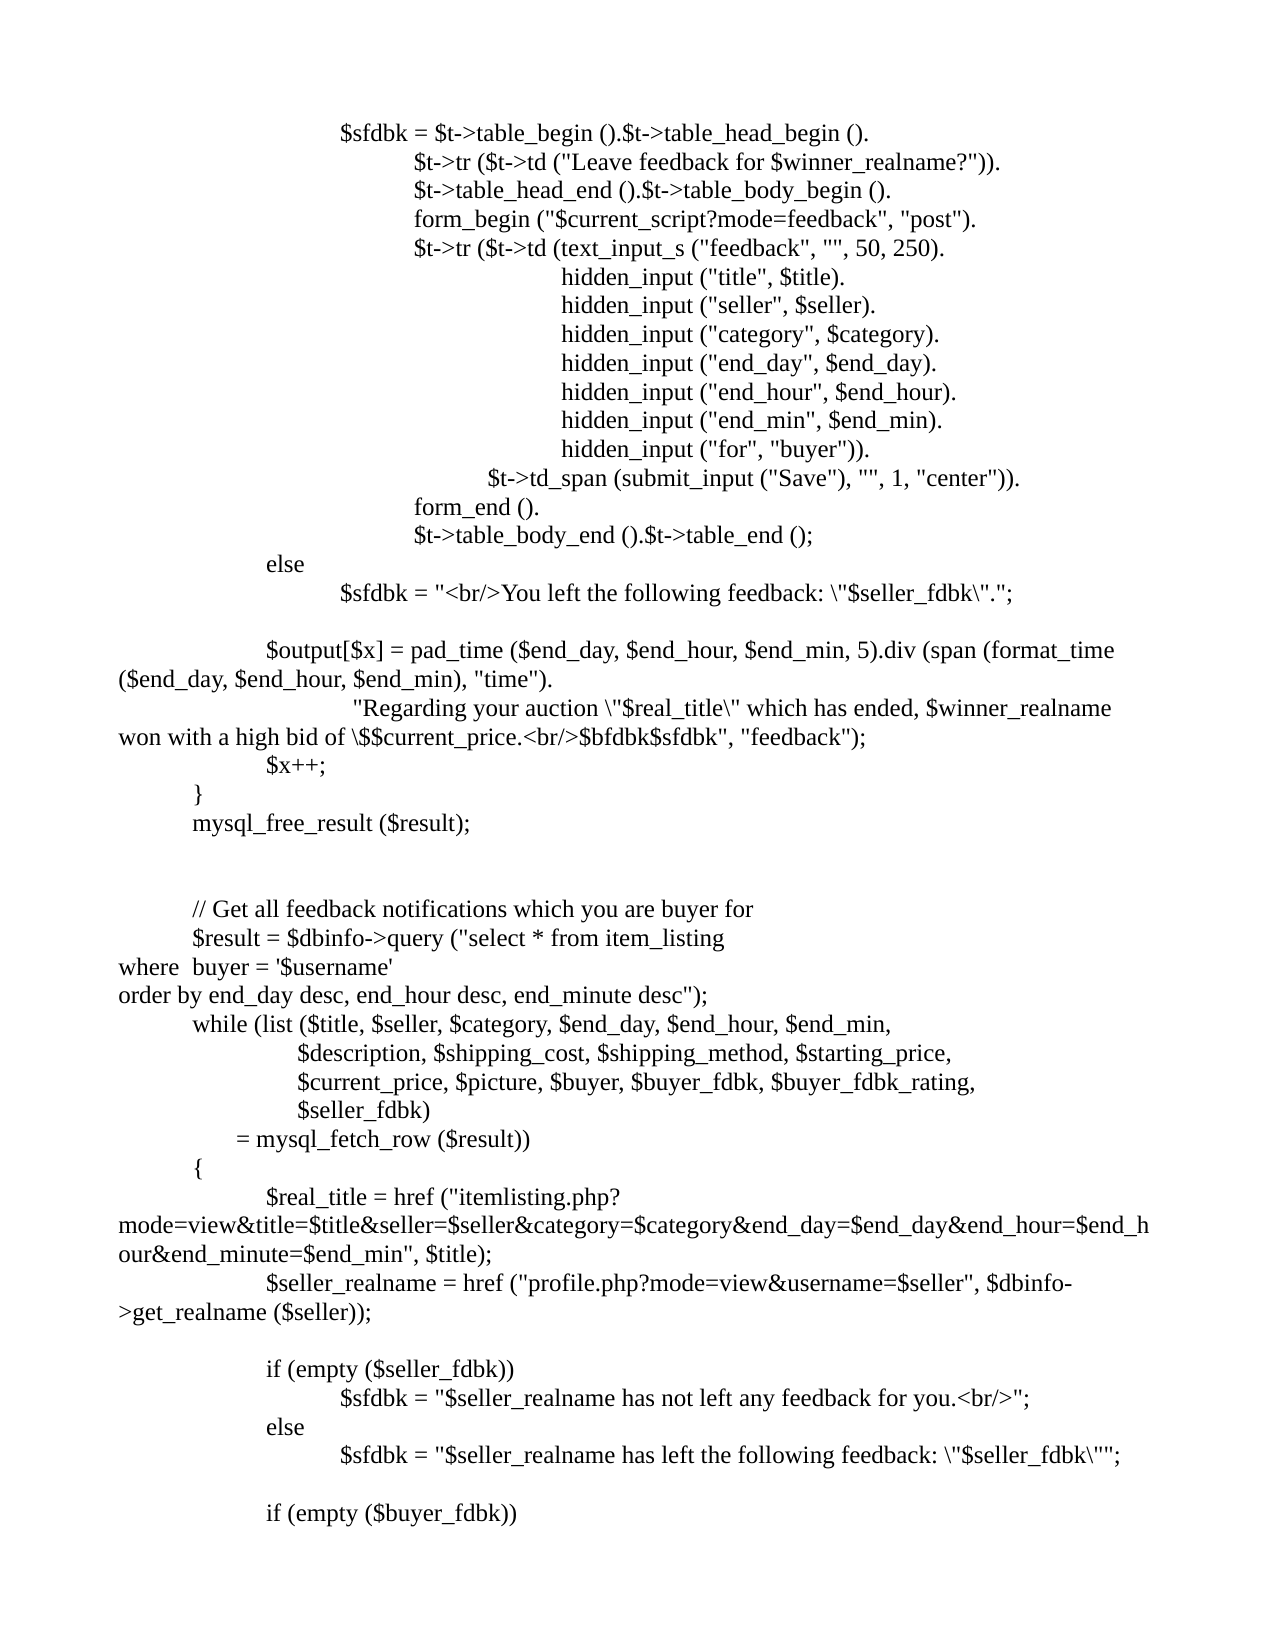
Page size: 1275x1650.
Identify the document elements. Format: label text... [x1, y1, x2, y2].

text $output[$x] = pad_time ($end_day, $end_hour, $end_min, 5).div (span (format_time ($end_day, $end_hour, $end_min), "time"). [118, 636, 1157, 693]
text else [118, 549, 1157, 578]
text $t->tr ($t->td ("Leave feedback for $winner_realname?")). [118, 147, 1157, 176]
text $seller_fdbk) [118, 1096, 1157, 1124]
text } [118, 779, 1157, 808]
text // Get all feedback notifications which you are buyer for [118, 894, 1157, 923]
text $description, $shipping_cost, $shipping_method, $starting_price, [118, 1038, 1157, 1067]
text hidden_input ("end_min", $end_min). [118, 406, 1157, 434]
text "Regarding your auction \"$real_title\" which has ended, $winner_realname won with a high bid of \$$current_price.<br/>$bfdbk$sfdbk", "feedback"); [118, 693, 1157, 751]
text hidden_input ("category", $category). [118, 319, 1157, 348]
text hidden_input ("for", "buyer")). [118, 434, 1157, 463]
text form_begin ("$current_script?mode=feedback", "post"). [118, 204, 1157, 233]
text $result = $dbinfo->query ("select * from item_listing [118, 923, 1157, 952]
text hidden_input ("title", $title). [118, 262, 1157, 291]
text $sfdbk = $t->table_begin ().$t->table_head_begin (). [118, 118, 1157, 147]
text $t->table_body_end ().$t->table_end (); [118, 521, 1157, 549]
text else [118, 1412, 1157, 1441]
text mysql_free_result ($result); [118, 808, 1157, 837]
text = mysql_fetch_row ($result)) [118, 1124, 1157, 1153]
text $real_title = href ("itemlisting.php?mode=view&title=$title&seller=$seller&category=$category&end_day=$end_day&end_hour=$end_hour&end_minute=$end_min", $title); [118, 1182, 1157, 1268]
text $t->tr ($t->td (text_input_s ("feedback", "", 50, 250). [118, 233, 1157, 262]
text hidden_input ("end_day", $end_day). [118, 348, 1157, 377]
text $sfdbk = "<br/>You left the following feedback: \"$seller_fdbk\"."; [118, 578, 1157, 607]
text $current_price, $picture, $buyer, $buyer_fdbk, $buyer_fdbk_rating, [118, 1067, 1157, 1096]
text where buyer = '$username' [118, 952, 1157, 981]
text form_end (). [118, 492, 1157, 521]
text while (list ($title, $seller, $category, $end_day, $end_hour, $end_min, [118, 1009, 1157, 1038]
text order by end_day desc, end_hour desc, end_minute desc"); [118, 981, 1157, 1009]
text $x++; [118, 751, 1157, 779]
text $t->table_head_end ().$t->table_body_begin (). [118, 176, 1157, 204]
text $sfdbk = "$seller_realname has not left any feedback for you.<br/>"; [118, 1383, 1157, 1412]
text $seller_realname = href ("profile.php?mode=view&username=$seller", $dbinfo->get_realname ($seller)); [118, 1268, 1157, 1326]
text $sfdbk = "$seller_realname has left the following feedback: \"$seller_fdbk\""; [118, 1441, 1157, 1469]
text hidden_input ("end_hour", $end_hour). [118, 377, 1157, 406]
text hidden_input ("seller", $seller). [118, 291, 1157, 319]
text { [118, 1153, 1157, 1182]
text $t->td_span (submit_input ("Save"), "", 1, "center")). [118, 463, 1157, 492]
text if (empty ($seller_fdbk)) [118, 1354, 1157, 1383]
text if (empty ($buyer_fdbk)) [118, 1498, 1157, 1527]
